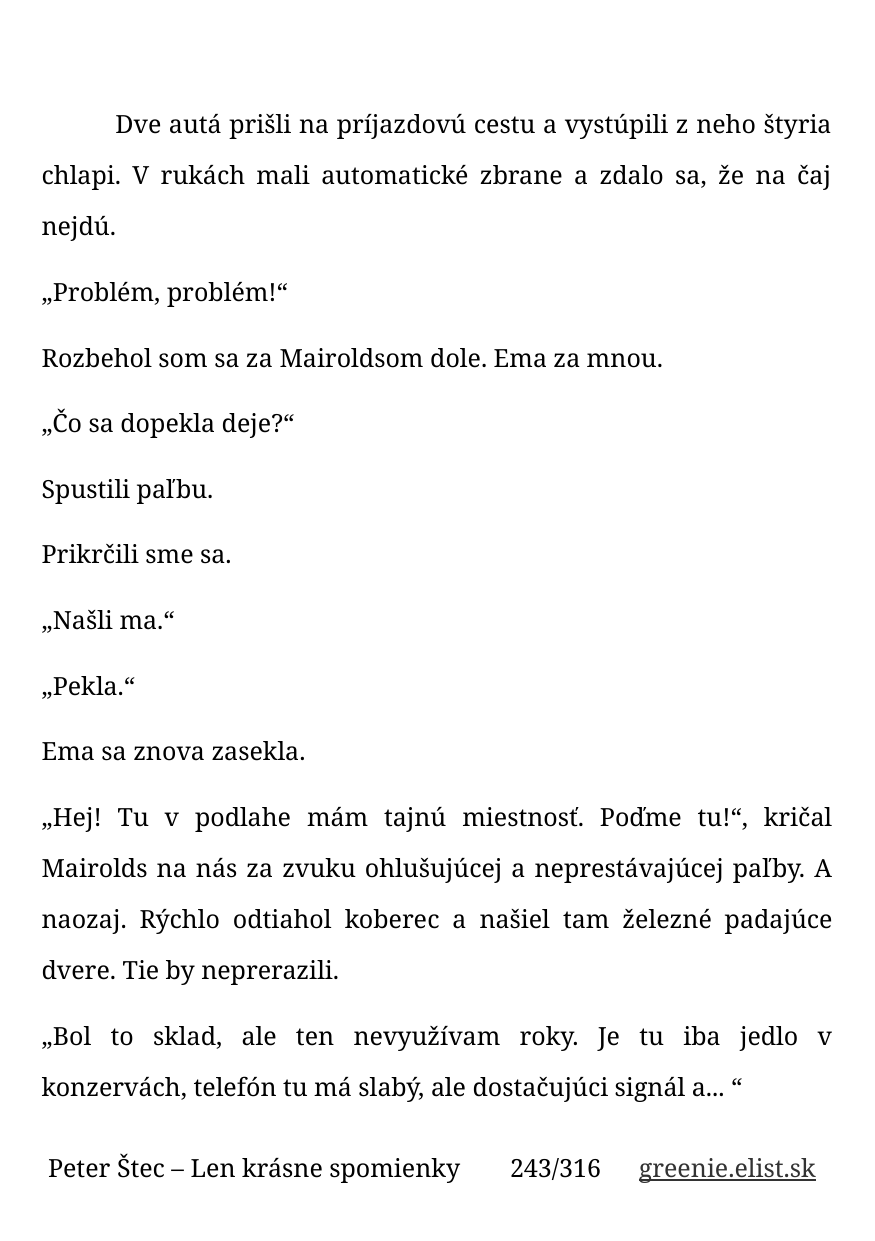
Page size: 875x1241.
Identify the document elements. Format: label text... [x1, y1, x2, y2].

text Prikrčili sme sa. [41, 537, 833, 571]
text „Hej! Tu v podlahe mám tajnú miestnosť. Poďme tu!“, kričal Mairolds na nás za zvuku ohlušujúcej a neprestávajúcej paľby. A naozaj. Rýchlo odtiahol koberec a našiel tam železné padajúce dvere. Tie by neprerazili. [41, 800, 833, 987]
text „Čo sa dopekla deje?“ [41, 406, 833, 440]
text „Pekla.“ [41, 668, 833, 702]
text Ema sa znova zasekla. [41, 734, 833, 768]
text Rozbehol som sa za Mairoldsom dole. Ema za mnou. [41, 340, 833, 374]
text „Problém, problém!“ [41, 275, 833, 309]
text „Našli ma.“ [41, 603, 833, 637]
text Dve autá prišli na príjazdovú cestu a vystúpili z neho štyria chlapi. V rukách mali automatické zbrane a zdalo sa, že na čaj nejdú. [41, 107, 833, 243]
text „Bol to sklad, ale ten nevyužívam roky. Je tu iba jedlo v konzervách, telefón tu má slabý, ale dostačujúci signál a... “ [41, 1018, 833, 1103]
text Spustili paľbu. [41, 472, 833, 506]
